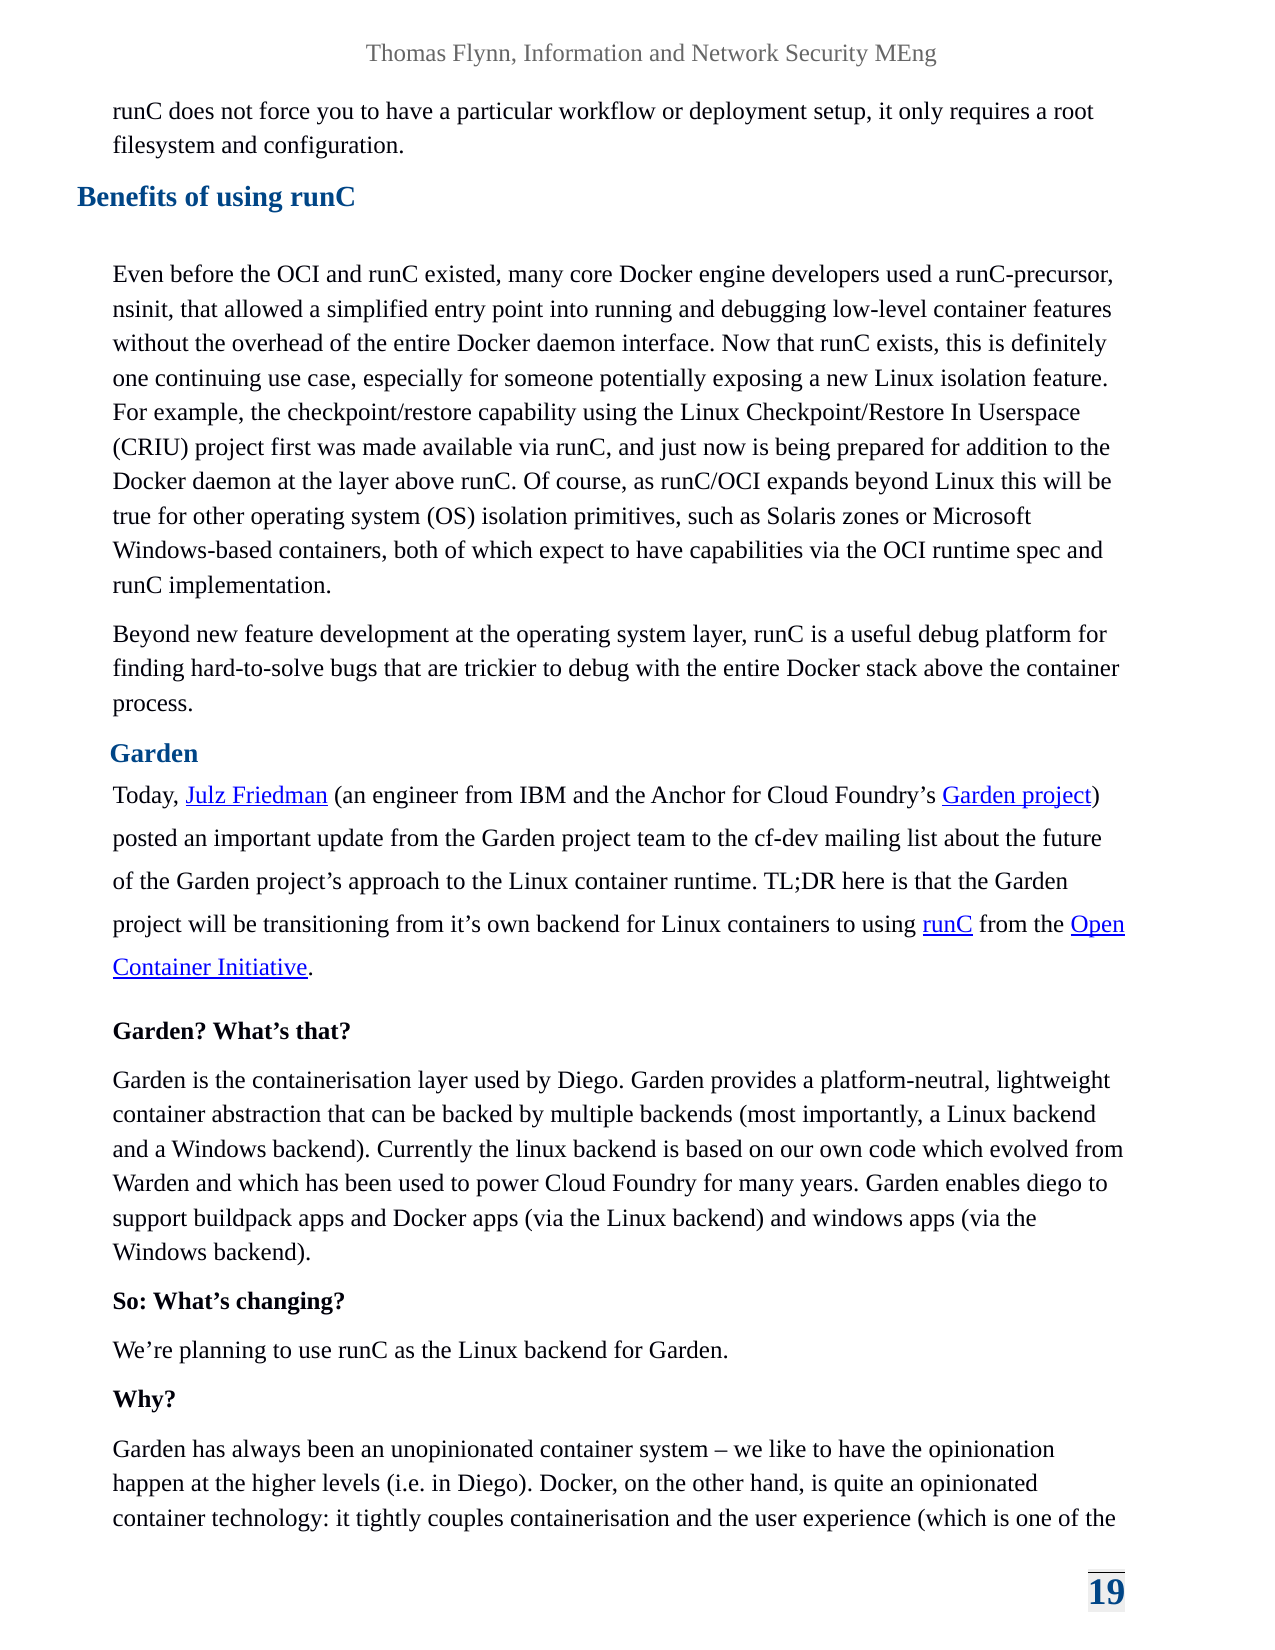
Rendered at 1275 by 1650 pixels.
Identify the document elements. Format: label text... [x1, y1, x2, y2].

text Garden? What’s that? [112, 1016, 1125, 1045]
text We’re planning to use runC as the Linux backend for Garden. [112, 1336, 1125, 1364]
text Garden has always been an unopinionated container system – we like to have the opinionation happen at the higher levels (i.e. in Diego). Docker, on the other hand, is quite an opinionated container technology: it tightly couples containerisation and the user experience (which is one of the [112, 1434, 1125, 1531]
text Why? [112, 1384, 1125, 1413]
subtitle Benefits of using runC [74, 179, 1125, 213]
text runC does not force you to have a particular workflow or deployment setup, it only requires a root filesystem and configuration. [112, 96, 1125, 159]
text Even before the OCI and runC existed, many core Docker engine developers used a runC-precursor, nsinit, that allowed a simplified entry point into running and debugging low-level container features without the overhead of the entire Docker daemon interface. Now that runC exists, this is definitely one continuing use case, especially for someone potentially exposing a new Linux isolation feature. For example, the checkpoint/restore capability using the Linux Checkpoint/Restore In Userspace (CRIU) project first was made available via runC, and just now is being prepared for addition to the Docker daemon at the layer above runC. Of course, as runC/OCI expands beyond Linux this will be true for other operating system (OS) isolation primitives, such as Solaris zones or Microsoft Windows-based containers, both of which expect to have capabilities via the OCI runtime spec and runC implementation. [112, 259, 1125, 598]
text Beyond new feature development at the operating system layer, runC is a useful debug platform for finding hard-to-solve bugs that are trickier to debug with the entire Docker stack above the container process. [112, 619, 1125, 716]
subtitle Garden [109, 737, 1125, 768]
text So: What’s changing? [112, 1286, 1125, 1315]
text Today, Julz Friedman (an engineer from IBM and the Anchor for Cloud Foundry’s Garden project) posted an important update from the Garden project team to the cf-dev mailing list about the future of the Garden project’s approach to the Linux container runtime. TL;DR here is that the Garden project will be transitioning from it’s own backend for Linux containers to using runC from the Open Container Initiative. [112, 780, 1125, 981]
text Garden is the containerisation layer used by Diego. Garden provides a platform-neutral, lightweight container abstraction that can be backed by multiple backends (most importantly, a Linux backend and a Windows backend). Currently the linux backend is based on our own code which evolved from Warden and which has been used to power Cloud Foundry for many years. Garden enables diego to support buildpack apps and Docker apps (via the Linux backend) and windows apps (via the Windows backend). [112, 1065, 1125, 1266]
